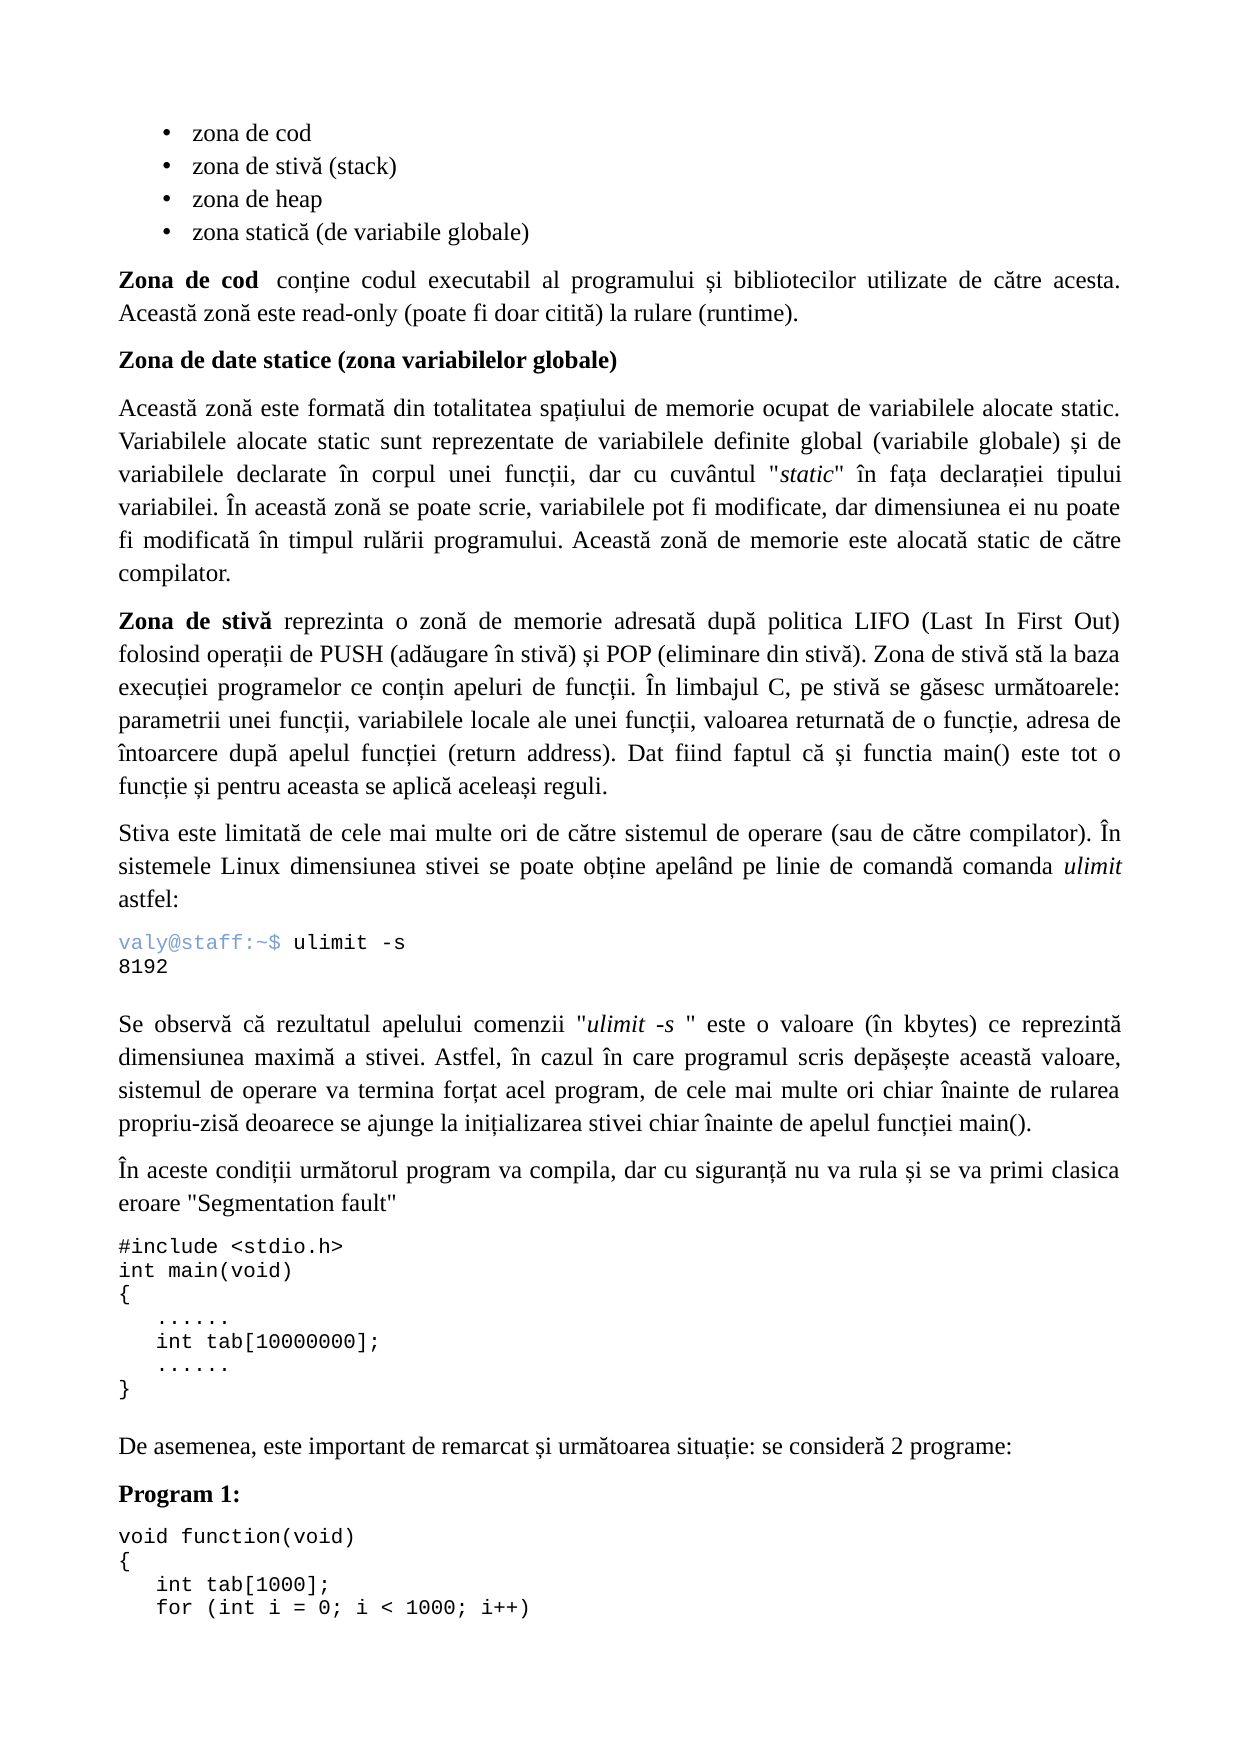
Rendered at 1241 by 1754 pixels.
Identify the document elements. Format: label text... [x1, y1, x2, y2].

text { [118, 1283, 1122, 1307]
text int main(void) [118, 1260, 1122, 1283]
text ...... [118, 1307, 1122, 1331]
text În aceste condiții următorul program va compila, dar cu siguranță nu va rula și se va primi clasica eroare "Segmentation fault" [118, 1156, 1122, 1217]
text for (int i = 0; i < 1000; i++) [118, 1597, 1122, 1621]
list zona de stivă (stack) [162, 151, 1122, 180]
text Stiva este limitată de cele mai multe ori de către sistemul de operare (sau de către compilator). În sistemele Linux dimensiunea stivei se poate obține apelând pe linie de comandă comanda ulimit astfel: [118, 818, 1122, 913]
text int tab[10000000]; [118, 1331, 1122, 1354]
text { [118, 1550, 1122, 1574]
text Program 1: [118, 1479, 1122, 1507]
text Zona de stivă reprezinta o zonă de memorie adresată după politica LIFO (Last In First Out) folosind operații de PUSH (adăugare în stivă) și POP (eliminare din stivă). Zona de stivă stă la baza execuției programelor ce conțin apeluri de funcții. În limbajul C, pe stivă se găsesc următoarele: parametrii unei funcții, variabilele locale ale unei funcții, valoarea returnată de o funcție, adresa de întoarcere după apelul funcției (return address). Dat fiind faptul că și functia main() este tot o funcție și pentru aceasta se aplică aceleași reguli. [118, 606, 1122, 799]
text void function(void) [118, 1526, 1122, 1550]
text Zona de cod conține codul executabil al programului și bibliotecilor utilizate de către acesta. Această zonă este read-only (poate fi doar citită) la rulare (runtime). [118, 265, 1122, 327]
text int tab[1000]; [118, 1574, 1122, 1597]
text Zona de date statice (zona variabilelor globale) [118, 345, 1122, 374]
text #include <stdio.h> [118, 1236, 1122, 1260]
text Această zonă este formată din totalitatea spațiului de memorie ocupat de variabilele alocate static. Variabilele alocate static sunt reprezentate de variabilele definite global (variabile globale) și de variabilele declarate în corpul unei funcții, dar cu cuvântul "static" în fața declarației tipului variabilei. În această zonă se poate scrie, variabilele pot fi modificate, dar dimensiunea ei nu poate fi modificată în timpul rulării programului. Această zonă de memorie este alocată static de către compilator. [118, 393, 1122, 587]
list zona statică (de variabile globale) [162, 217, 1122, 246]
text De asemenea, este important de remarcat și următoarea situație: se consideră 2 programe: [118, 1431, 1122, 1460]
text ...... [118, 1354, 1122, 1378]
list zona de cod [162, 118, 1122, 147]
text } [118, 1378, 1122, 1402]
list zona de heap [162, 184, 1122, 213]
text valy@staff:~$ ulimit -s [118, 932, 1122, 956]
text 8192 [118, 956, 1122, 979]
text Se observă că rezultatul apelului comenzii "ulimit -s " este o valoare (în kbytes) ce reprezintă dimensiunea maximă a stivei. Astfel, în cazul în care programul scris depășește această valoare, sistemul de operare va termina forțat acel program, de cele mai multe ori chiar înainte de rularea propriu-zisă deoarece se ajunge la inițializarea stivei chiar înainte de apelul funcției main(). [118, 1009, 1122, 1137]
